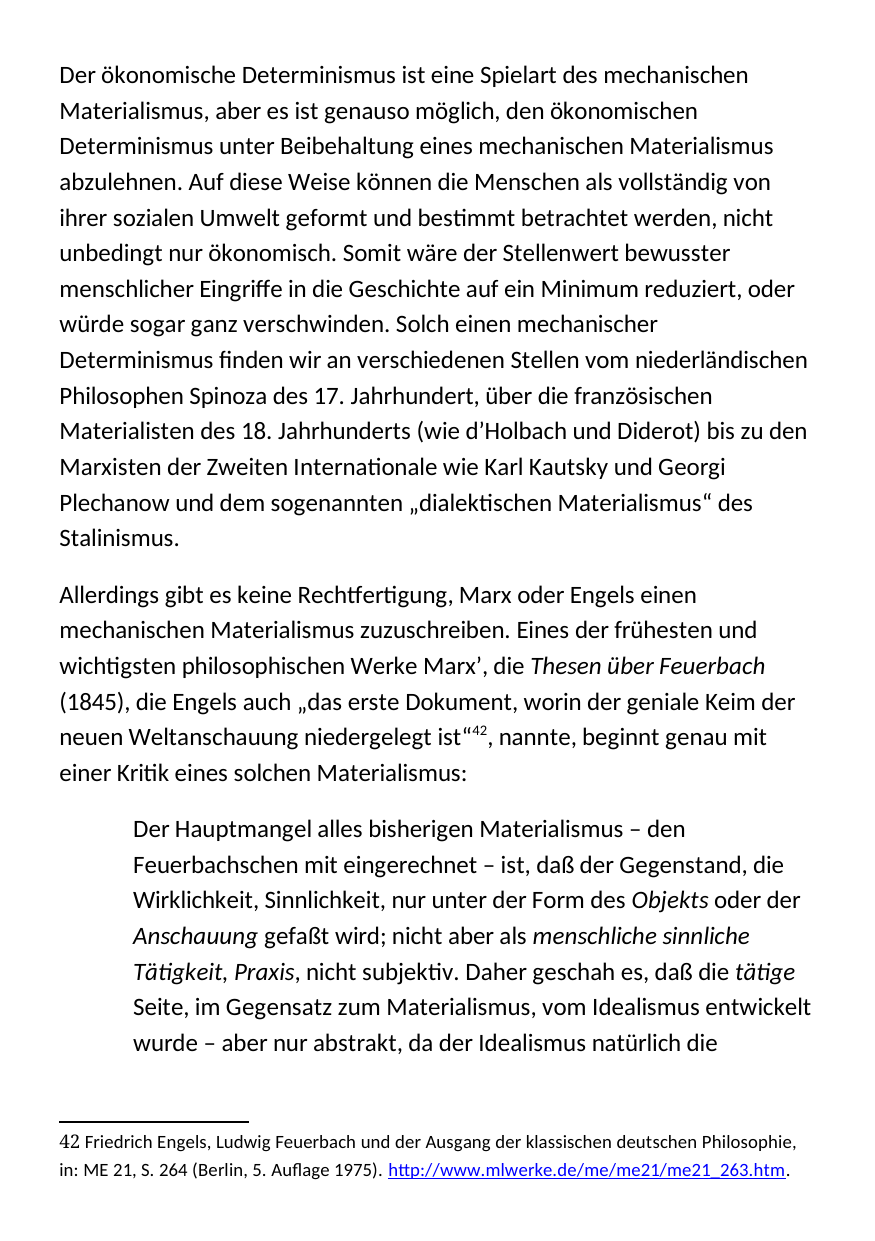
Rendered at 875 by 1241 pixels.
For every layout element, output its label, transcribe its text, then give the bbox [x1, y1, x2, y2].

text Friedrich Engels, Ludwig Feuerbach und der Ausgang der klassischen deutschen Philosophie, in: ME 21, S. 264 (Berlin, 5. Auflage 1975). http://www.mlwerke.de/me/me21/me21_263.htm. [59, 1128, 815, 1181]
text Der ökonomische Determinismus ist eine Spielart des mechanischen Materialismus, aber es ist genauso möglich, den ökonomischen Determinismus unter Beibehaltung eines mechanischen Materialismus abzulehnen. Auf diese Weise können die Menschen als vollständig von ihrer sozialen Umwelt geformt und bestimmt betrachtet werden, nicht unbedingt nur ökonomisch. Somit wäre der Stellenwert bewusster menschlicher Eingriffe in die Geschichte auf ein Minimum reduziert, oder würde sogar ganz verschwinden. Solch einen mechanischer Determinismus finden wir an verschiedenen Stellen vom niederländischen Philosophen Spinoza des 17. Jahrhundert, über die französischen Materialisten des 18. Jahrhunderts (wie d’Holbach und Diderot) bis zu den Marxisten der Zweiten Internationale wie Karl Kautsky und Georgi Plechanow und dem sogenannten „dialektischen Materialismus“ des Stalinismus. [59, 59, 815, 553]
text Der Hauptmangel alles bisherigen Materialismus – den Feuerbachschen mit eingerechnet – ist, daß der Gegenstand, die Wirklichkeit, Sinnlichkeit, nur unter der Form des Objekts oder der Anschauung gefaßt wird; nicht aber als menschliche sinnliche Tätigkeit, Praxis, nicht subjektiv. Daher geschah es, daß die tätige Seite, im Gegensatz zum Materialismus, vom Idealismus entwickelt wurde – aber nur abstrakt, da der Idealismus natürlich die [133, 813, 815, 1058]
text Allerdings gibt es keine Rechtfertigung, Marx oder Engels einen mechanischen Materialismus zuzuschreiben. Eines der frühesten und wichtigsten philosophischen Werke Marx’, die Thesen über Feuerbach (1845), die Engels auch „das erste Dokument, worin der geniale Keim der neuen Weltanschauung niedergelegt ist“, nannte, beginnt genau mit einer Kritik eines solchen Materialismus: [59, 579, 815, 788]
